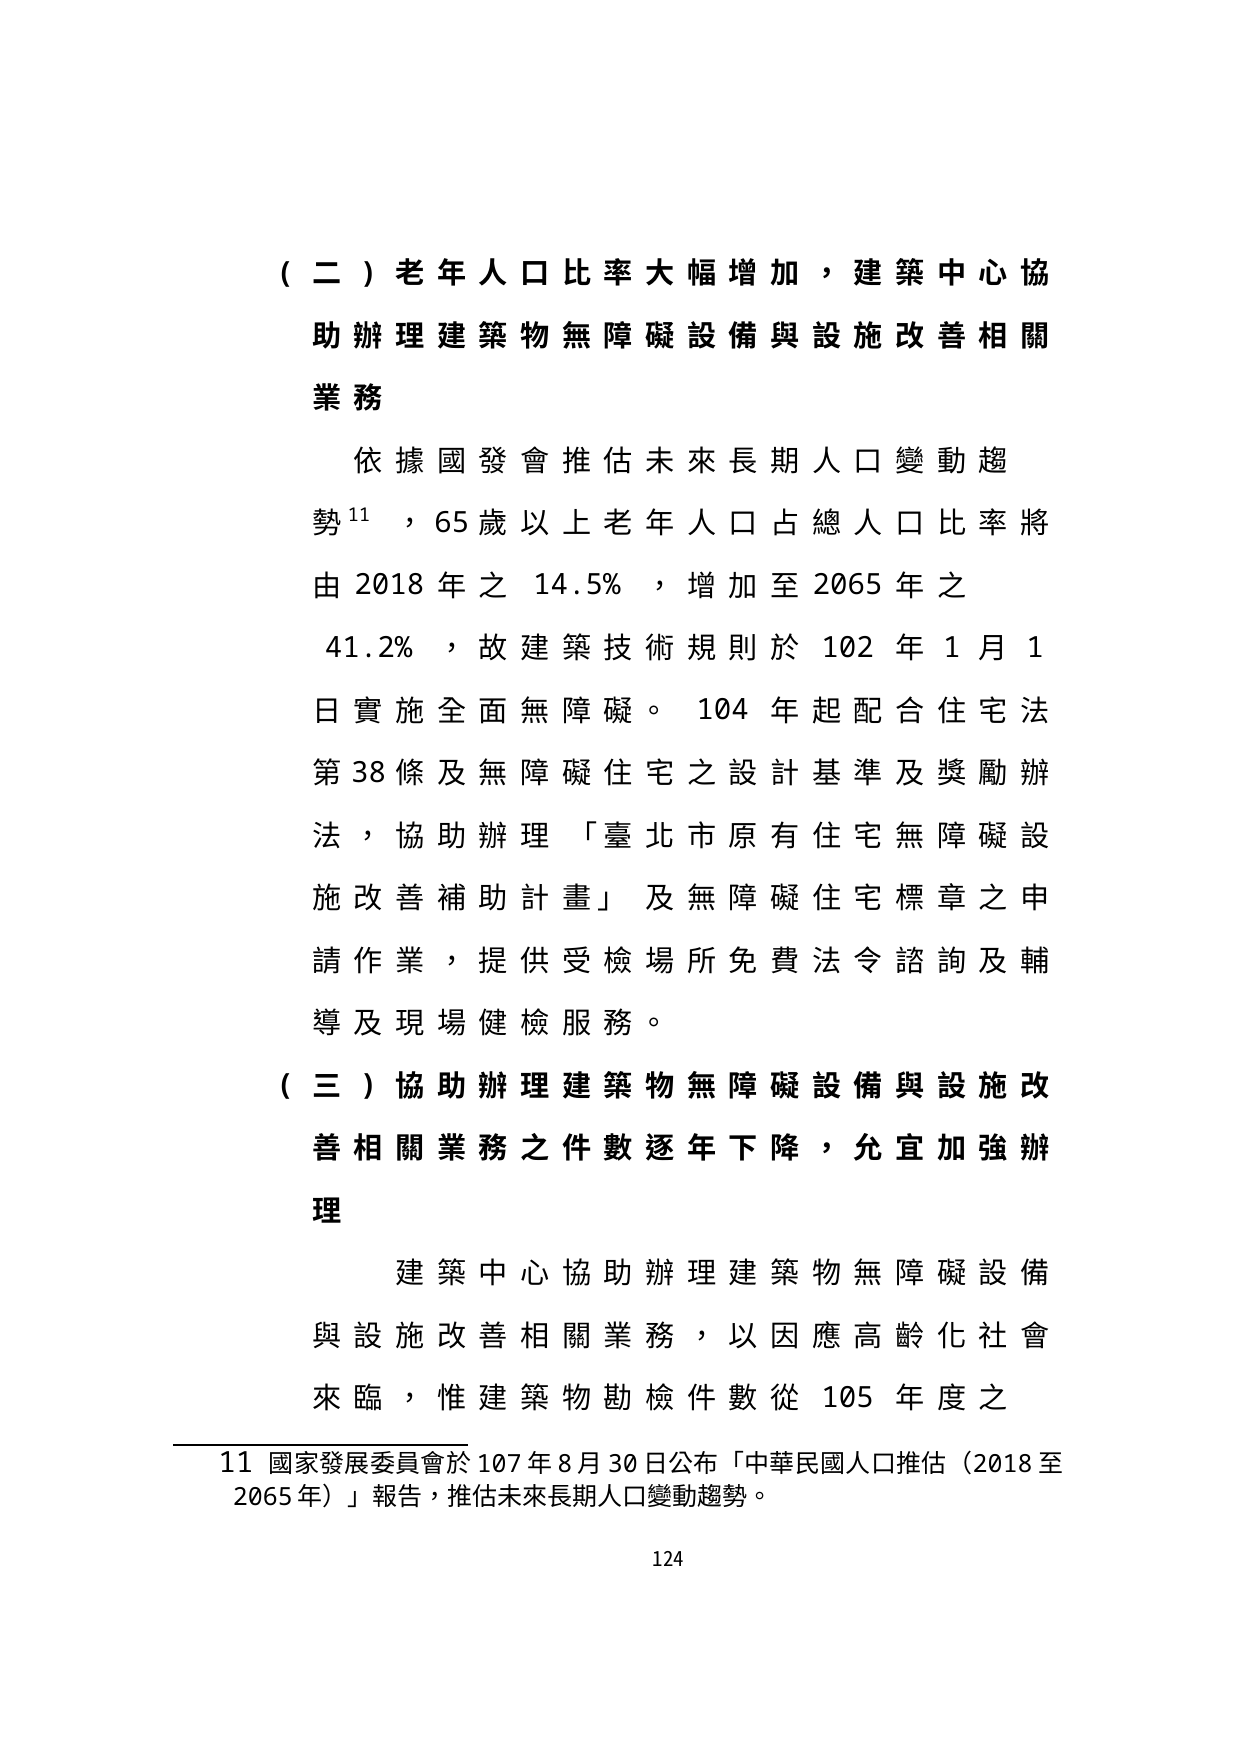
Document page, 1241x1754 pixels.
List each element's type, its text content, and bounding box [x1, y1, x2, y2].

text (三)協助辦理建築物無障礙設備與設施改善相關業務之件數逐年下降，允宜加強辦理 [240, 1042, 1056, 1229]
text 建築中心協助辦理建築物無障礙設備與設施改善相關業務，以因應高齡化社會來臨，惟建築物勘檢件數從105年度之 [269, 1229, 1056, 1417]
text 國家發展委員會於107年8月30日公布「中華民國人口推估（2018至2065年）」報告，推估未來長期人口變動趨勢。 [218, 1446, 1063, 1512]
text 依據國發會推估未來長期人口變動趨勢，65歲以上老年人口占總人口比率將由2018年之14.5%，增加至2065年之41.2%，故建築技術規則於102年1月1日實施全面無障礙。104年起配合住宅法第38條及無障礙住宅之設計基準及獎勵辦法，協助辦理「臺北市原有住宅無障礙設施改善補助計畫」及無障礙住宅標章之申請作業，提供受檢場所免費法令諮詢及輔導及現場健檢服務。 [269, 417, 1056, 1042]
text (二)老年人口比率大幅增加，建築中心協助辦理建築物無障礙設備與設施改善相關業務 [240, 229, 1056, 417]
